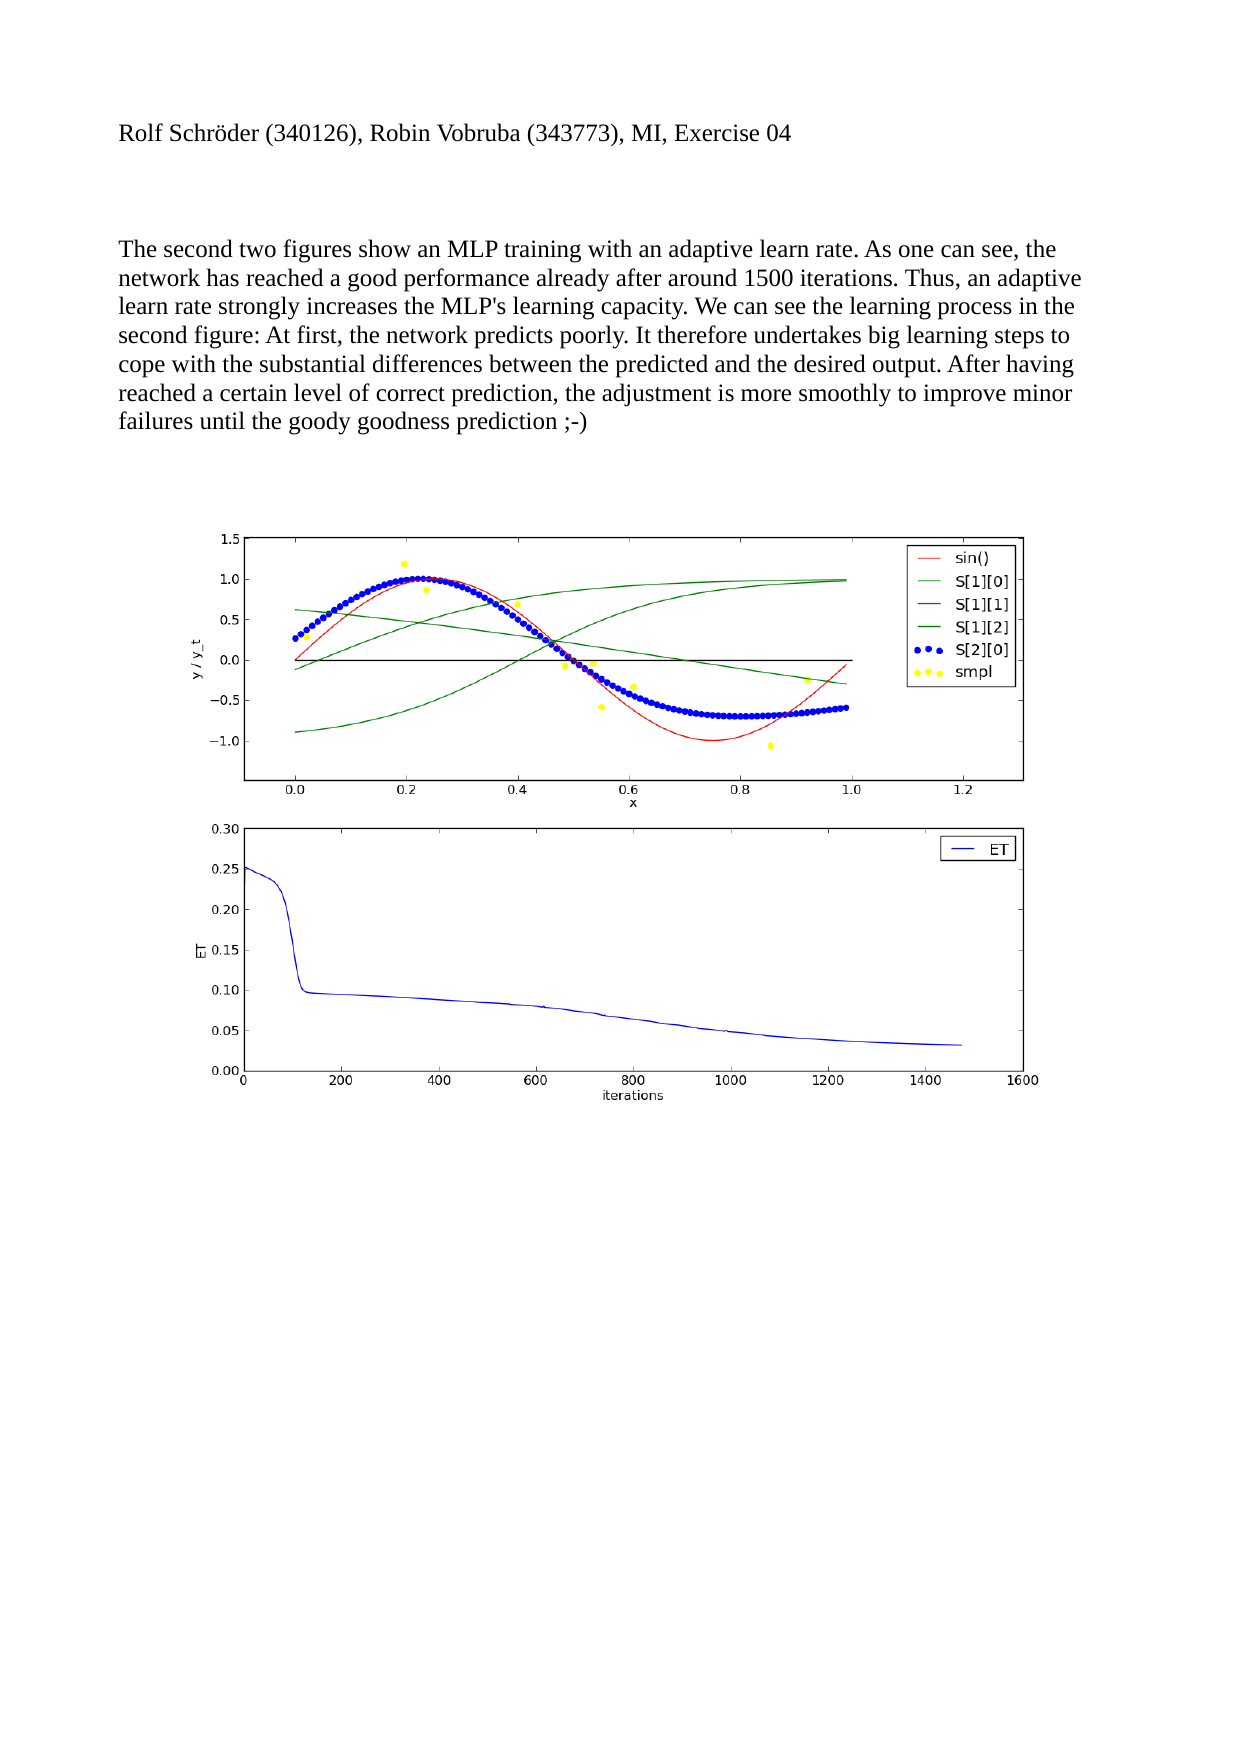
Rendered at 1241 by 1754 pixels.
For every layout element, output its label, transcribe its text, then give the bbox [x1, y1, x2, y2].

text The second two figures show an MLP training with an adaptive learn rate. As one can see, the network has reached a good performance already after around 1500 iterations. Thus, an adaptive learn rate strongly increases the MLP's learning capacity. We can see the learning process in the second figure: At first, the network predicts poorly. It therefore undertakes big learning steps to cope with the substantial differences between the predicted and the desired output. After having reached a certain level of correct prediction, the adjustment is more smoothly to improve minor failures until the goody goodness prediction ;-) [118, 234, 1122, 435]
picture [118, 471, 1123, 1137]
